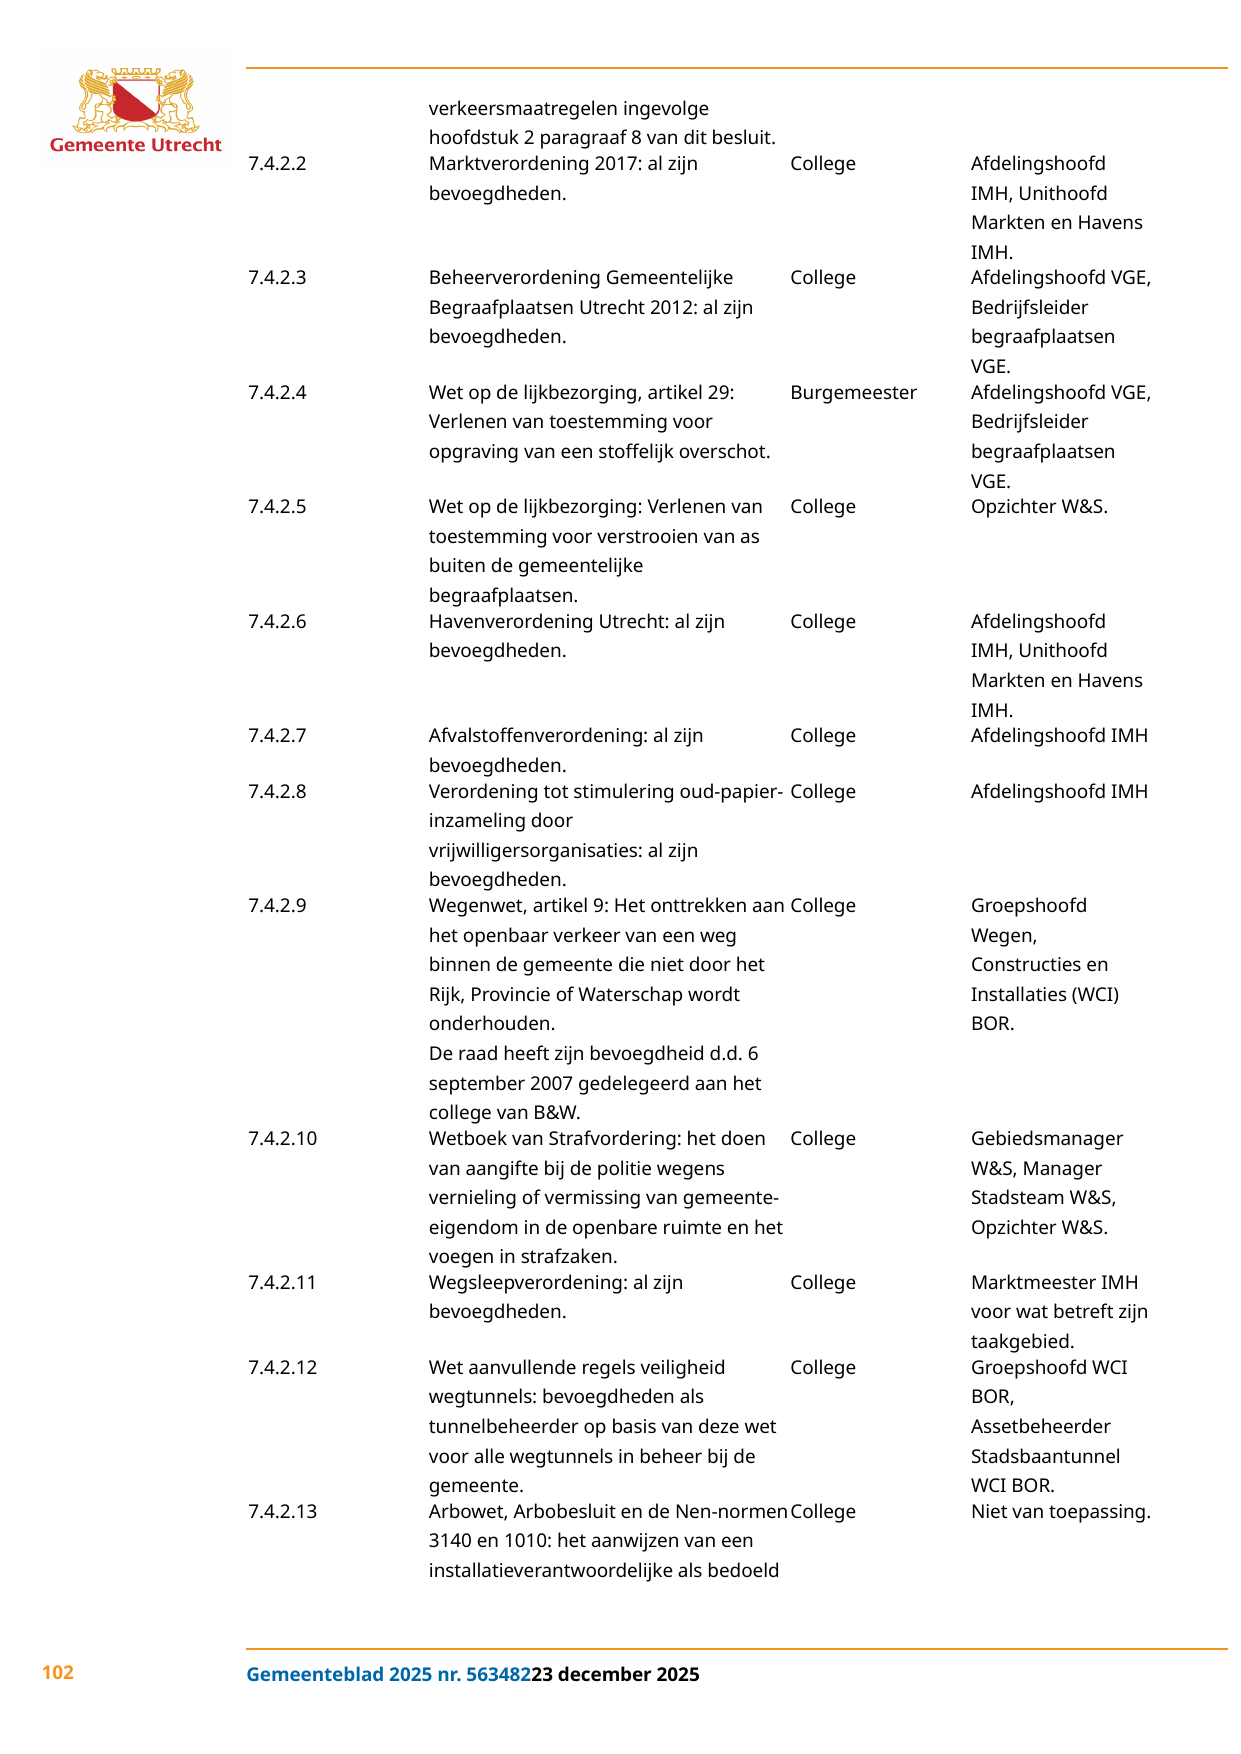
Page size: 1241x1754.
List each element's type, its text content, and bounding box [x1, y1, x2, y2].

table_cell [971, 95, 1152, 150]
table_cell Wet aanvullende regels veiligheid wegtunnels: bevoegdheden als tunnelbeheerder op basis van deze wet voor alle wegtunnels in beheer bij de gemeente. [429, 1354, 790, 1498]
table_cell 7.4.2.6 [248, 608, 429, 722]
table_cell Opzichter W&S. [971, 494, 1152, 608]
table_cell 7.4.2.2 [248, 150, 429, 264]
table_cell Groepshoofd Wegen, Constructies en Installaties (WCI) BOR. [971, 892, 1152, 1125]
table_cell Gebiedsmanager W&S, Manager Stadsteam W&S, Opzichter W&S. [971, 1125, 1152, 1269]
table_cell 7.4.2.9 [248, 892, 429, 1125]
table_cell Verordening tot stimulering oud-papier-inzameling door vrijwilligersorganisaties: al zijn bevoegdheden. [429, 778, 790, 892]
table_cell Afdelingshoofd IMH [971, 723, 1152, 778]
table_cell 7.4.2.7 [248, 723, 429, 778]
table_cell Afdelingshoofd IMH, Unithoofd Markten en Havens IMH. [971, 608, 1152, 722]
table_cell Niet van toepassing. [971, 1498, 1152, 1583]
table_cell 7.4.2.5 [248, 494, 429, 608]
table_cell Marktverordening 2017: al zijn bevoegdheden. [429, 150, 790, 264]
table_cell Havenverordening Utrecht: al zijn bevoegdheden. [429, 608, 790, 722]
table_cell Afdelingshoofd VGE, Bedrijfsleider begraafplaatsen VGE. [971, 379, 1152, 493]
table_cell Wegsleepverordening: al zijn bevoegdheden. [429, 1269, 790, 1354]
table_cell 7.4.2.10 [248, 1125, 429, 1269]
table_cell Wetboek van Strafvordering: het doen van aangifte bij de politie wegens vernieling of vermissing van gemeente-eigendom in de openbare ruimte en het voegen in strafzaken. [429, 1125, 790, 1269]
table_cell 7.4.2.4 [248, 379, 429, 493]
table_cell 7.4.2.13 [248, 1498, 429, 1583]
table_cell College [790, 723, 971, 778]
table_cell 7.4.2.3 [248, 265, 429, 379]
table_cell 7.4.2.11 [248, 1269, 429, 1354]
table_cell 7.4.2.8 [248, 778, 429, 892]
table_cell College [790, 778, 971, 892]
table_cell Wet op de lijkbezorging: Verlenen van toestemming voor verstrooien van as buiten de gemeentelijke begraafplaatsen. [429, 494, 790, 608]
table_cell 7.4.2.12 [248, 1354, 429, 1498]
table_cell Beheerverordening Gemeentelijke Begraafplaatsen Utrecht 2012: al zijn bevoegdheden. [429, 265, 790, 379]
table_cell Afvalstoffenverordening: al zijn bevoegdheden. [429, 723, 790, 778]
table_cell Afdelingshoofd IMH, Unithoofd Markten en Havens IMH. [971, 150, 1152, 264]
table_cell College [790, 1125, 971, 1269]
table_cell Wegenwet, artikel 9: Het onttrekken aan het openbaar verkeer van een weg binnen de gemeente die niet door het Rijk, Provincie of Waterschap wordt onderhouden. De raad heeft zijn bevoegdheid d.d. 6 september 2007 gedelegeerd aan het college van B&W. [429, 892, 790, 1125]
table_cell Burgemeester [790, 379, 971, 493]
table_cell College [790, 265, 971, 379]
table_cell College [790, 1498, 971, 1583]
table_cell Afdelingshoofd IMH [971, 778, 1152, 892]
table_cell [248, 95, 429, 150]
table_cell Marktmeester IMH voor wat betreft zijn taakgebied. [971, 1269, 1152, 1354]
table_cell College [790, 892, 971, 1125]
table_cell Arbowet, Arbobesluit en de Nen-normen 3140 en 1010: het aanwijzen van een installatieverantwoordelijke als bedoeld [429, 1498, 790, 1583]
table_cell College [790, 608, 971, 722]
table_cell College [790, 1269, 971, 1354]
table_cell College [790, 150, 971, 264]
table_cell [790, 95, 971, 150]
table_cell verkeersmaatregelen ingevolge hoofdstuk 2 paragraaf 8 van dit besluit. [429, 95, 790, 150]
table_cell Afdelingshoofd VGE, Bedrijfsleider begraafplaatsen VGE. [971, 265, 1152, 379]
table_cell Wet op de lijkbezorging, artikel 29: Verlenen van toestemming voor opgraving van een stoffelijk overschot. [429, 379, 790, 493]
table_cell Groepshoofd WCI BOR, Assetbeheerder Stadsbaantunnel WCI BOR. [971, 1354, 1152, 1498]
table_cell College [790, 494, 971, 608]
picture [41, 47, 231, 172]
table_cell College [790, 1354, 971, 1498]
